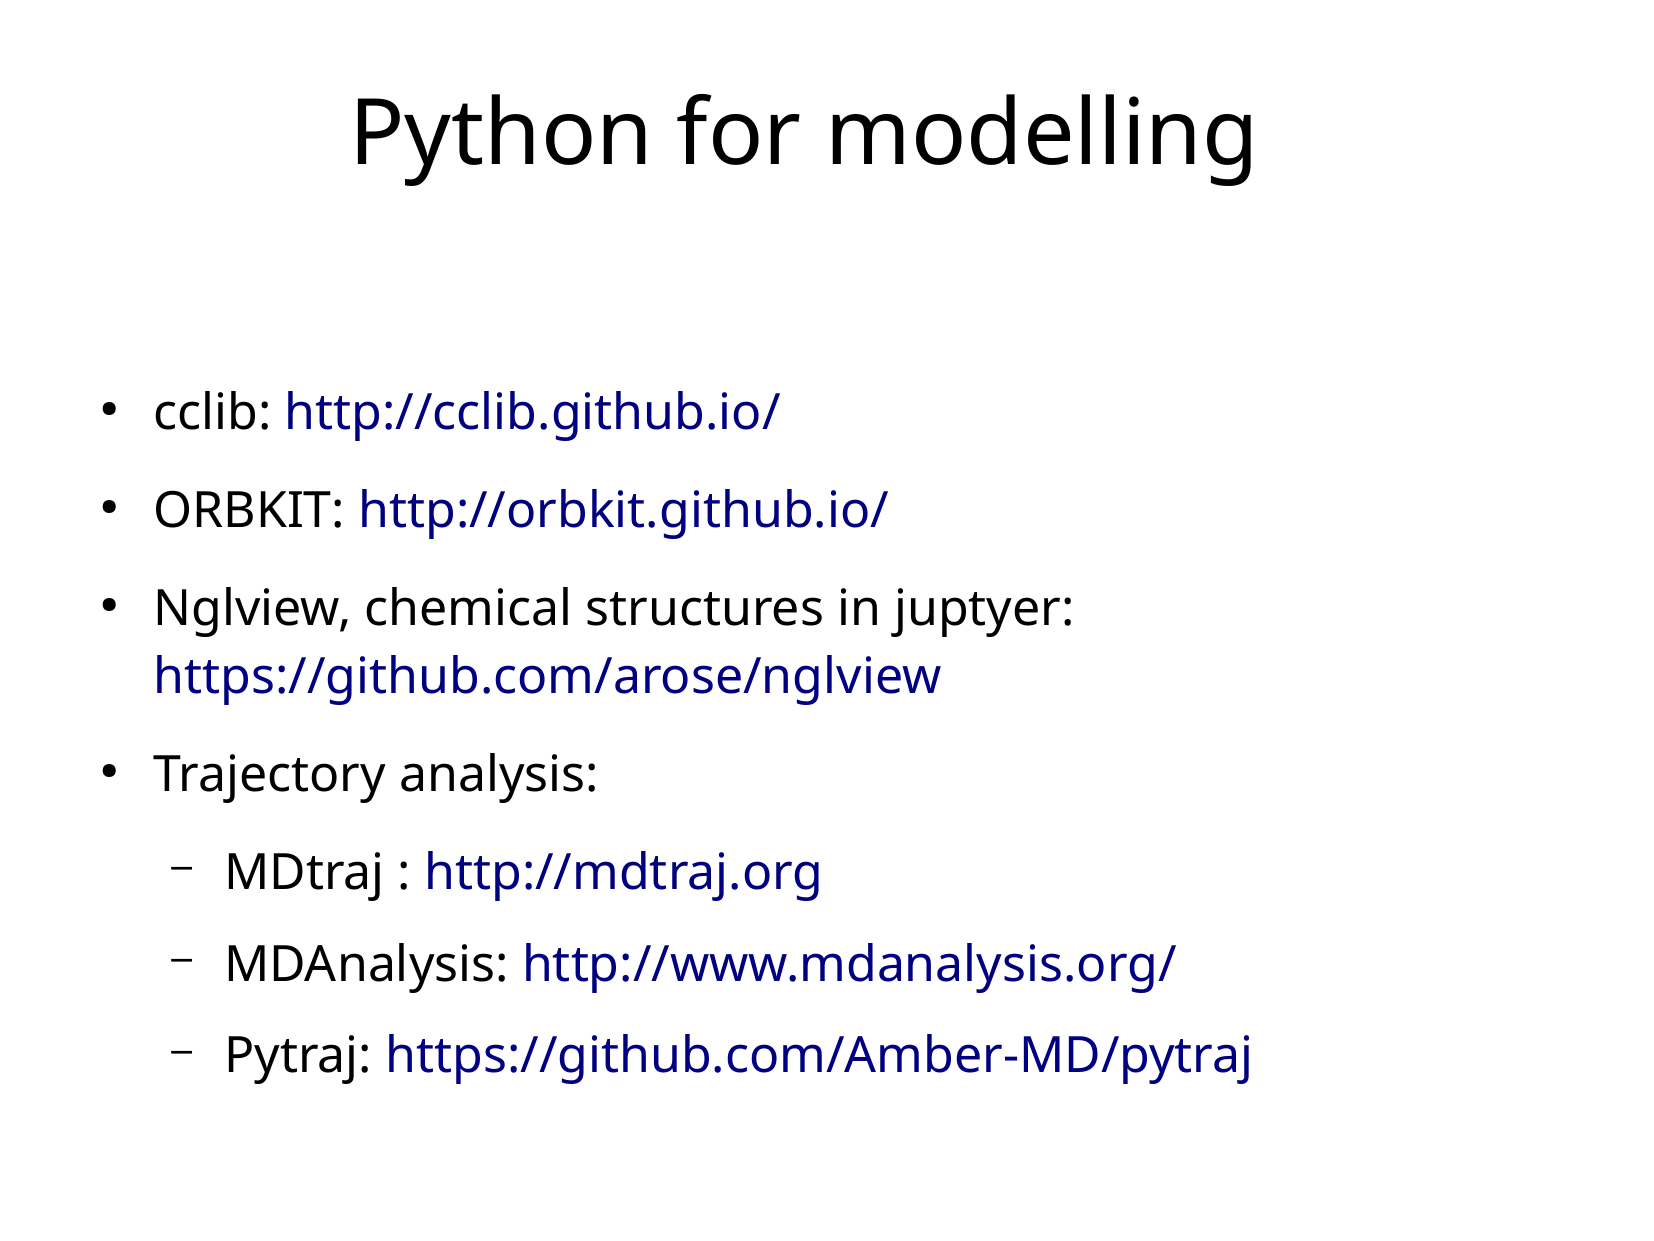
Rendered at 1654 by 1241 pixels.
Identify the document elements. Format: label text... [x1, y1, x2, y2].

title Python for modelling [79, 25, 1531, 233]
list cclib: http://cclib.github.io/ ORBKIT: http://orbkit.github.io/ Nglview, chemical structures in juptyer: https://github.com/arose/nglview Trajectory analysis: MDtraj : http://mdtraj.org MDAnalysis: http://www.mdanalysis.org/ Pytraj: https://github.com/Amber-MD/pytraj [82, 289, 1576, 1094]
